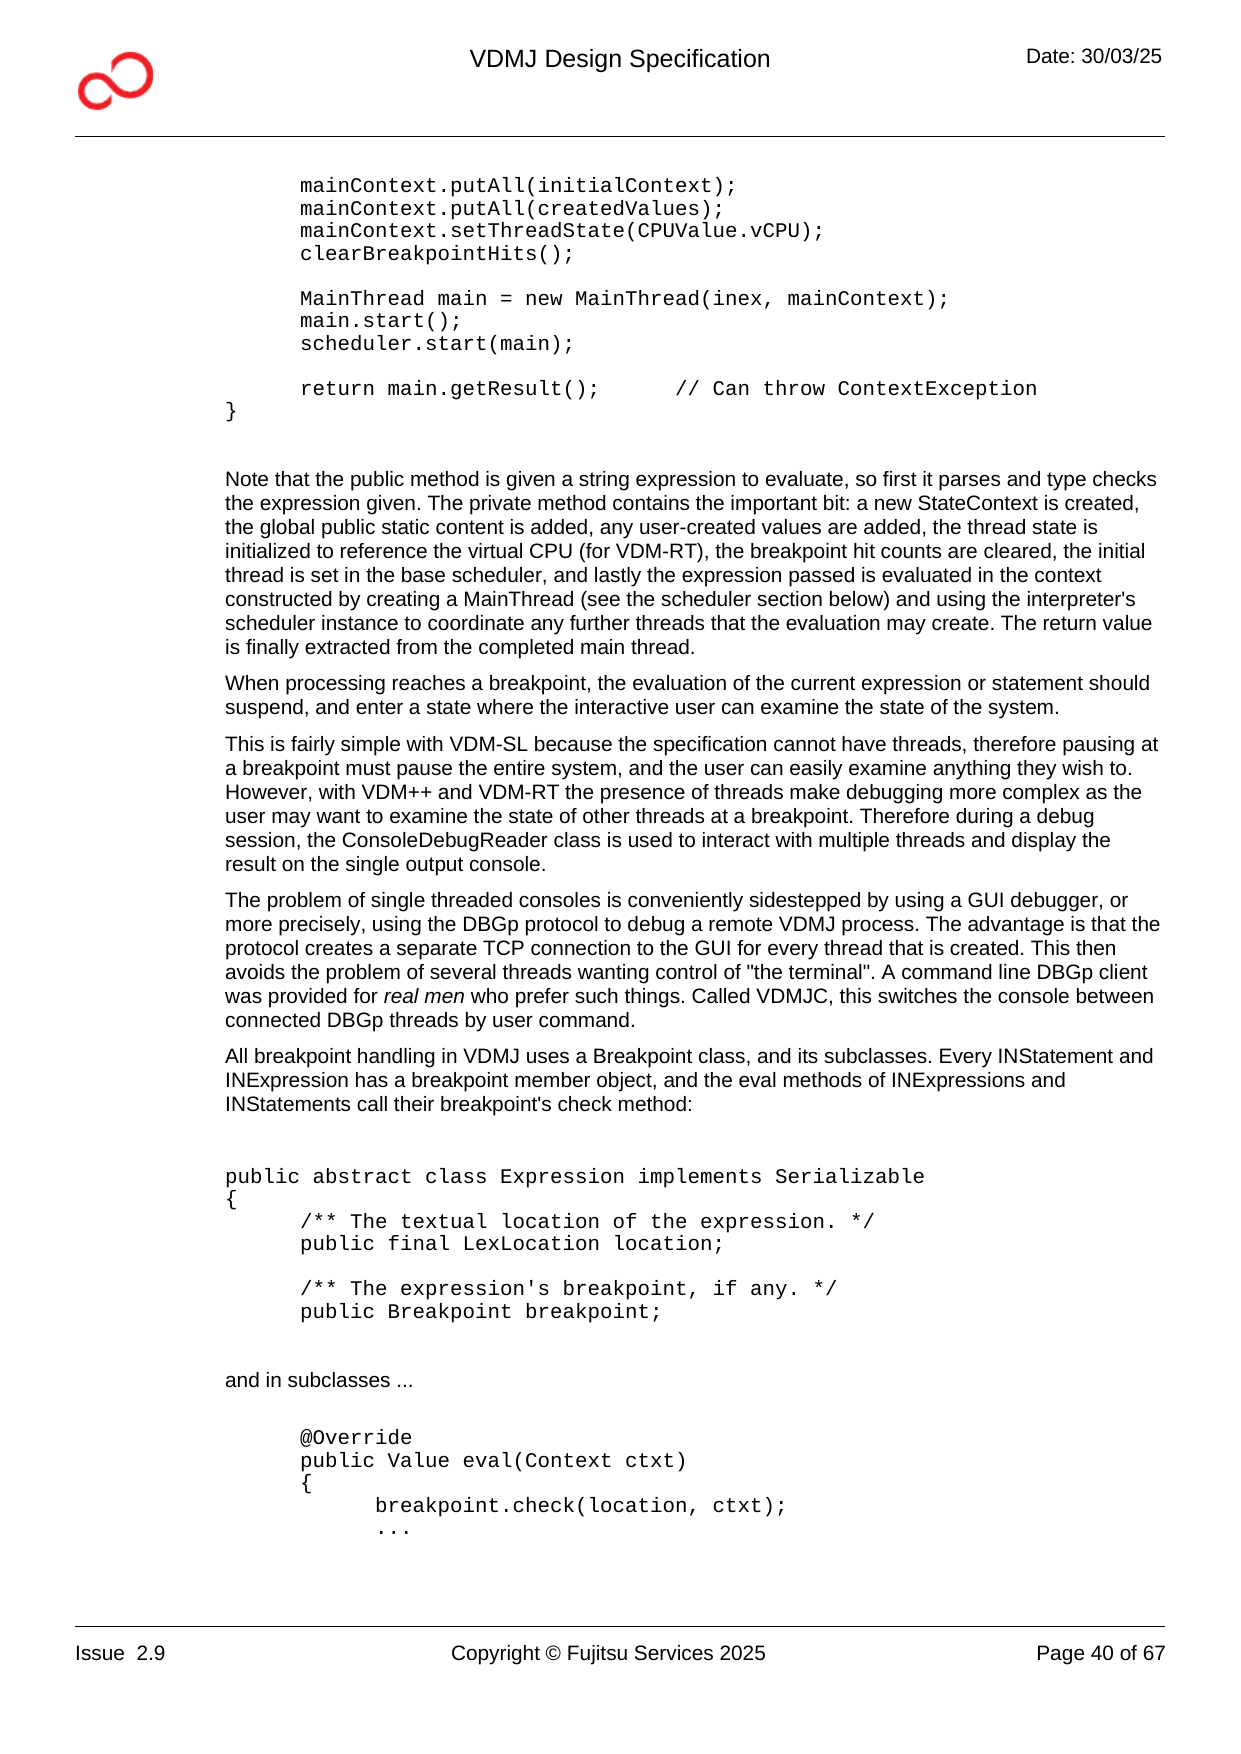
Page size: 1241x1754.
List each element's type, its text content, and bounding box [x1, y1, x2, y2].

text public abstract class Expression implements Serializable [225, 1165, 1165, 1188]
text } [225, 400, 1165, 422]
text breakpoint.check(location, ctxt); [225, 1494, 1165, 1517]
text and in subclasses ... [225, 1368, 1165, 1392]
text public final LexLocation location; [225, 1233, 1165, 1255]
text clearBreakpointHits(); [225, 242, 1165, 265]
text ... [225, 1517, 1165, 1539]
text public Breakpoint breakpoint; [225, 1300, 1165, 1323]
text main.start(); [225, 310, 1165, 332]
text return main.getResult(); // Can throw ContextException [225, 377, 1165, 400]
text { [225, 1472, 1165, 1494]
text This is fairly simple with VDM-SL because the specification cannot have threads, therefore pausing at a breakpoint must pause the entire system, and the user can easily examine anything they wish to. However, with VDM++ and VDM-RT the presence of threads make debugging more complex as the user may want to examine the state of other threads at a breakpoint. Therefore during a debug session, the ConsoleDebugReader class is used to interact with multiple threads and display the result on the single output console. [225, 732, 1165, 876]
text mainContext.setThreadState(CPUValue.vCPU); [225, 220, 1165, 242]
text scheduler.start(main); [225, 332, 1165, 355]
text Note that the public method is given a string expression to evaluate, so first it parses and type checks the expression given. The private method contains the important bit: a new StateContext is created, the global public static content is added, any user-created values are added, the thread state is initialized to reference the virtual CPU (for VDM-RT), the breakpoint hit counts are cleared, the initial thread is set in the base scheduler, and lastly the expression passed is evaluated in the context constructed by creating a MainThread (see the scheduler section below) and using the interpreter's scheduler instance to coordinate any further threads that the evaluation may create. The return value is finally extracted from the completed main thread. [225, 467, 1165, 659]
text @Override [225, 1427, 1165, 1449]
text MainThread main = new MainThread(inex, mainContext); [225, 287, 1165, 310]
picture [78, 44, 153, 120]
text When processing reaches a breakpoint, the evaluation of the current expression or statement should suspend, and enter a state where the interactive user can examine the state of the system. [225, 672, 1165, 719]
text /** The textual location of the expression. */ [225, 1210, 1165, 1233]
text mainContext.putAll(createdValues); [225, 197, 1165, 220]
text { [225, 1188, 1165, 1210]
text The problem of single threaded consoles is conveniently sidestepped by using a GUI debugger, or more precisely, using the DBGp protocol to debug a remote VDMJ process. The advantage is that the protocol creates a separate TCP connection to the GUI for every thread that is created. This then avoids the problem of several threads wanting control of "the terminal". A command line DBGp client was provided for real men who prefer such things. Called VDMJC, this switches the console between connected DBGp threads by user command. [225, 888, 1165, 1032]
text /** The expression's breakpoint, if any. */ [225, 1278, 1165, 1300]
text mainContext.putAll(initialContext); [225, 175, 1165, 197]
text public Value eval(Context ctxt) [225, 1449, 1165, 1472]
text All breakpoint handling in VDMJ uses a Breakpoint class, and its subclasses. Every INStatement and INExpression has a breakpoint member object, and the eval methods of INExpressions and INStatements call their breakpoint's check method: [225, 1044, 1165, 1116]
